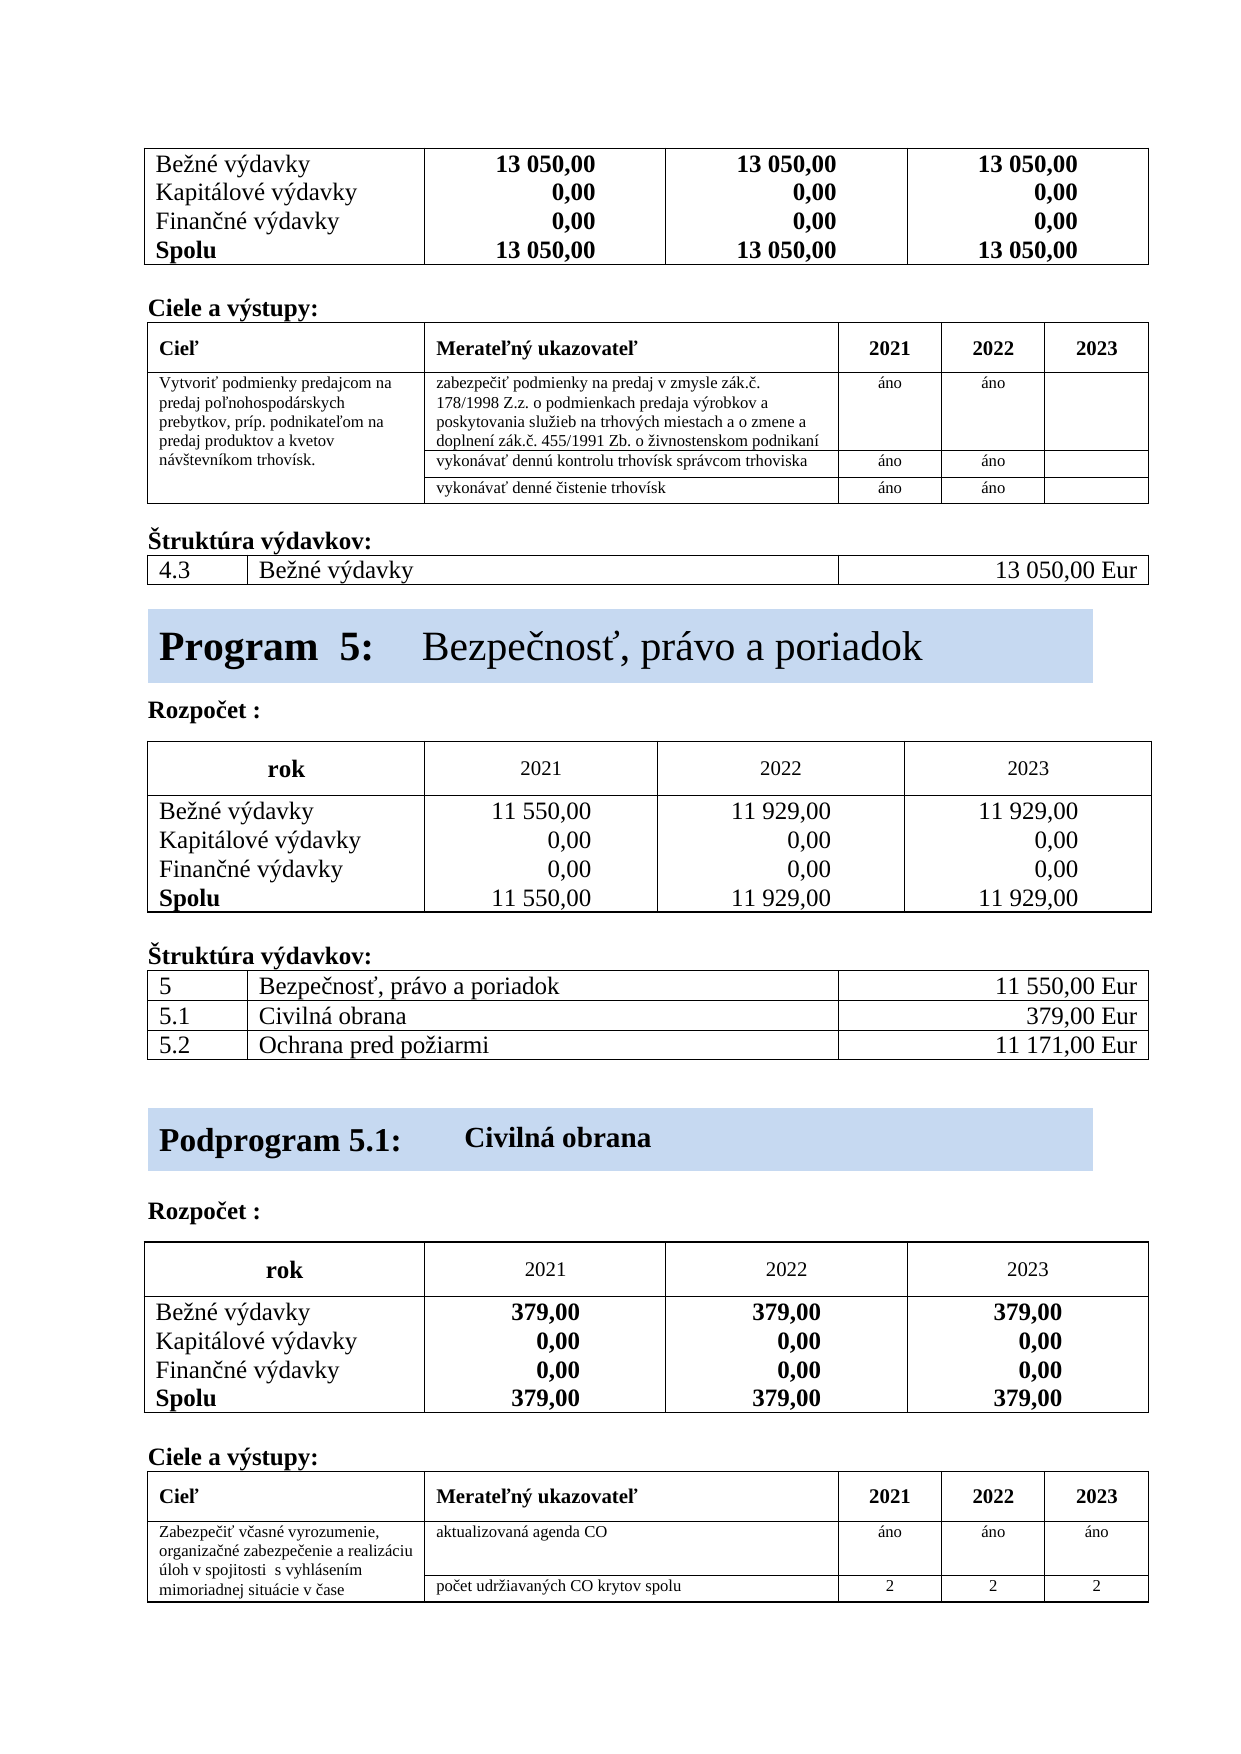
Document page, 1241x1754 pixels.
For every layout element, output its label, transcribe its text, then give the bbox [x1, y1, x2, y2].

table_cell 379,00 0,00 0,00 379,00 [425, 1297, 665, 1412]
table_cell 13 050,00 0,00 0,00 13 050,00 [666, 149, 907, 264]
table_cell Bežné výdavky Kapitálové výdavky Finančné výdavky Spolu [148, 796, 424, 911]
table_cell áno [942, 478, 1044, 503]
table_cell zabezpečiť podmienky na predaj v zmysle zák.č. 178/1998 Z.z. o podmienkach predaja výrobkov a poskytovania služieb na trhových miestach a o zmene a doplnení zák.č. 455/1991 Zb. o živnostenskom podnikaní [425, 373, 838, 450]
table_header Merateľný ukazovateľ [425, 1472, 838, 1521]
table_header 4.3 [148, 556, 247, 584]
text Ciele a výstupy: [148, 293, 1093, 322]
table_header 2023 [905, 742, 1151, 795]
table_header Bežné výdavky [248, 556, 838, 584]
table_cell áno [942, 451, 1044, 477]
table_cell [1045, 478, 1148, 503]
table_cell aktualizovaná agenda CO [425, 1522, 838, 1575]
table_cell áno [839, 373, 941, 450]
table_header 2021 [839, 323, 941, 372]
table_cell 379,00 0,00 0,00 379,00 [908, 1297, 1148, 1412]
table_cell [1045, 373, 1148, 450]
table_header Bezpečnosť, právo a poriadok [248, 971, 838, 1000]
table_header Cieľ [148, 1472, 424, 1521]
text Ciele a výstupy: [148, 1442, 1093, 1471]
text Štruktúra výdavkov: [148, 941, 1093, 970]
table_cell 11 550,00 0,00 0,00 11 550,00 [425, 796, 657, 911]
table_cell 2 [942, 1576, 1044, 1601]
table_header rok [148, 742, 424, 795]
table_cell áno [942, 1522, 1044, 1575]
table_cell Ochrana pred požiarmi [248, 1031, 838, 1059]
table_cell 13 050,00 0,00 0,00 13 050,00 [425, 149, 665, 264]
table_cell áno [839, 1522, 941, 1575]
table_header 11 550,00 Eur [839, 971, 1148, 1000]
table_cell 2 [839, 1576, 941, 1601]
table_header 5 [148, 971, 247, 1000]
table_header 13 050,00 Eur [839, 556, 1148, 584]
table_header Cieľ [148, 323, 424, 372]
table_cell počet udržiavaných CO krytov spolu [425, 1576, 838, 1601]
text Rozpočet : [148, 1196, 1093, 1225]
table_header Program 5: [148, 609, 410, 683]
table_cell 379,00 Eur [839, 1001, 1148, 1029]
table_cell Bežné výdavky Kapitálové výdavky Finančné výdavky Spolu [145, 149, 424, 264]
table_cell 13 050,00 0,00 0,00 13 050,00 [908, 149, 1148, 264]
table_cell vykonávať denné čistenie trhovísk [425, 478, 838, 503]
table_cell 5.2 [148, 1031, 247, 1059]
table_header Bezpečnosť, právo a poriadok [410, 609, 1093, 683]
table_cell vykonávať dennú kontrolu trhovísk správcom trhoviska [425, 451, 838, 477]
table_cell áno [839, 451, 941, 477]
table_header 2022 [666, 1243, 907, 1296]
table_cell 11 929,00 0,00 0,00 11 929,00 [905, 796, 1151, 911]
text Štruktúra výdavkov: [148, 526, 1093, 554]
table_cell Bežné výdavky Kapitálové výdavky Finančné výdavky Spolu [145, 1297, 424, 1412]
table_header 2021 [425, 1243, 665, 1296]
table_header Merateľný ukazovateľ [425, 323, 838, 372]
table_header Podprogram 5.1: [148, 1108, 453, 1171]
table_cell Vytvoriť podmienky predajcom na predaj poľnohospodárskych prebytkov, príp. podnikateľom na predaj produktov a kvetov návštevníkom trhovísk. [148, 373, 424, 503]
table_cell Civilná obrana [248, 1001, 838, 1029]
table_header 2022 [942, 1472, 1044, 1521]
table_header 2021 [425, 742, 657, 795]
table_cell áno [839, 478, 941, 503]
table_header rok [145, 1243, 424, 1296]
table_cell Zabezpečiť včasné vyrozumenie, organizačné zabezpečenie a realizáciu úloh v spojitosti s vyhlásením mimoriadnej situácie v čase [148, 1522, 424, 1601]
table_cell áno [1045, 1522, 1148, 1575]
table_cell 2 [1045, 1576, 1148, 1601]
table_header 2023 [1045, 323, 1148, 372]
table_header 2023 [908, 1243, 1148, 1296]
table_cell áno [942, 373, 1044, 450]
table_cell 379,00 0,00 0,00 379,00 [666, 1297, 907, 1412]
table_header 2022 [942, 323, 1044, 372]
table_cell [1045, 451, 1148, 477]
table_cell 11 171,00 Eur [839, 1031, 1148, 1059]
table_cell 5.1 [148, 1001, 247, 1029]
table_header 2021 [839, 1472, 941, 1521]
table_header 2023 [1045, 1472, 1148, 1521]
table_header Civilná obrana [453, 1108, 1093, 1171]
text Rozpočet : [148, 695, 1093, 724]
table_cell 11 929,00 0,00 0,00 11 929,00 [658, 796, 904, 911]
table_header 2022 [658, 742, 904, 795]
